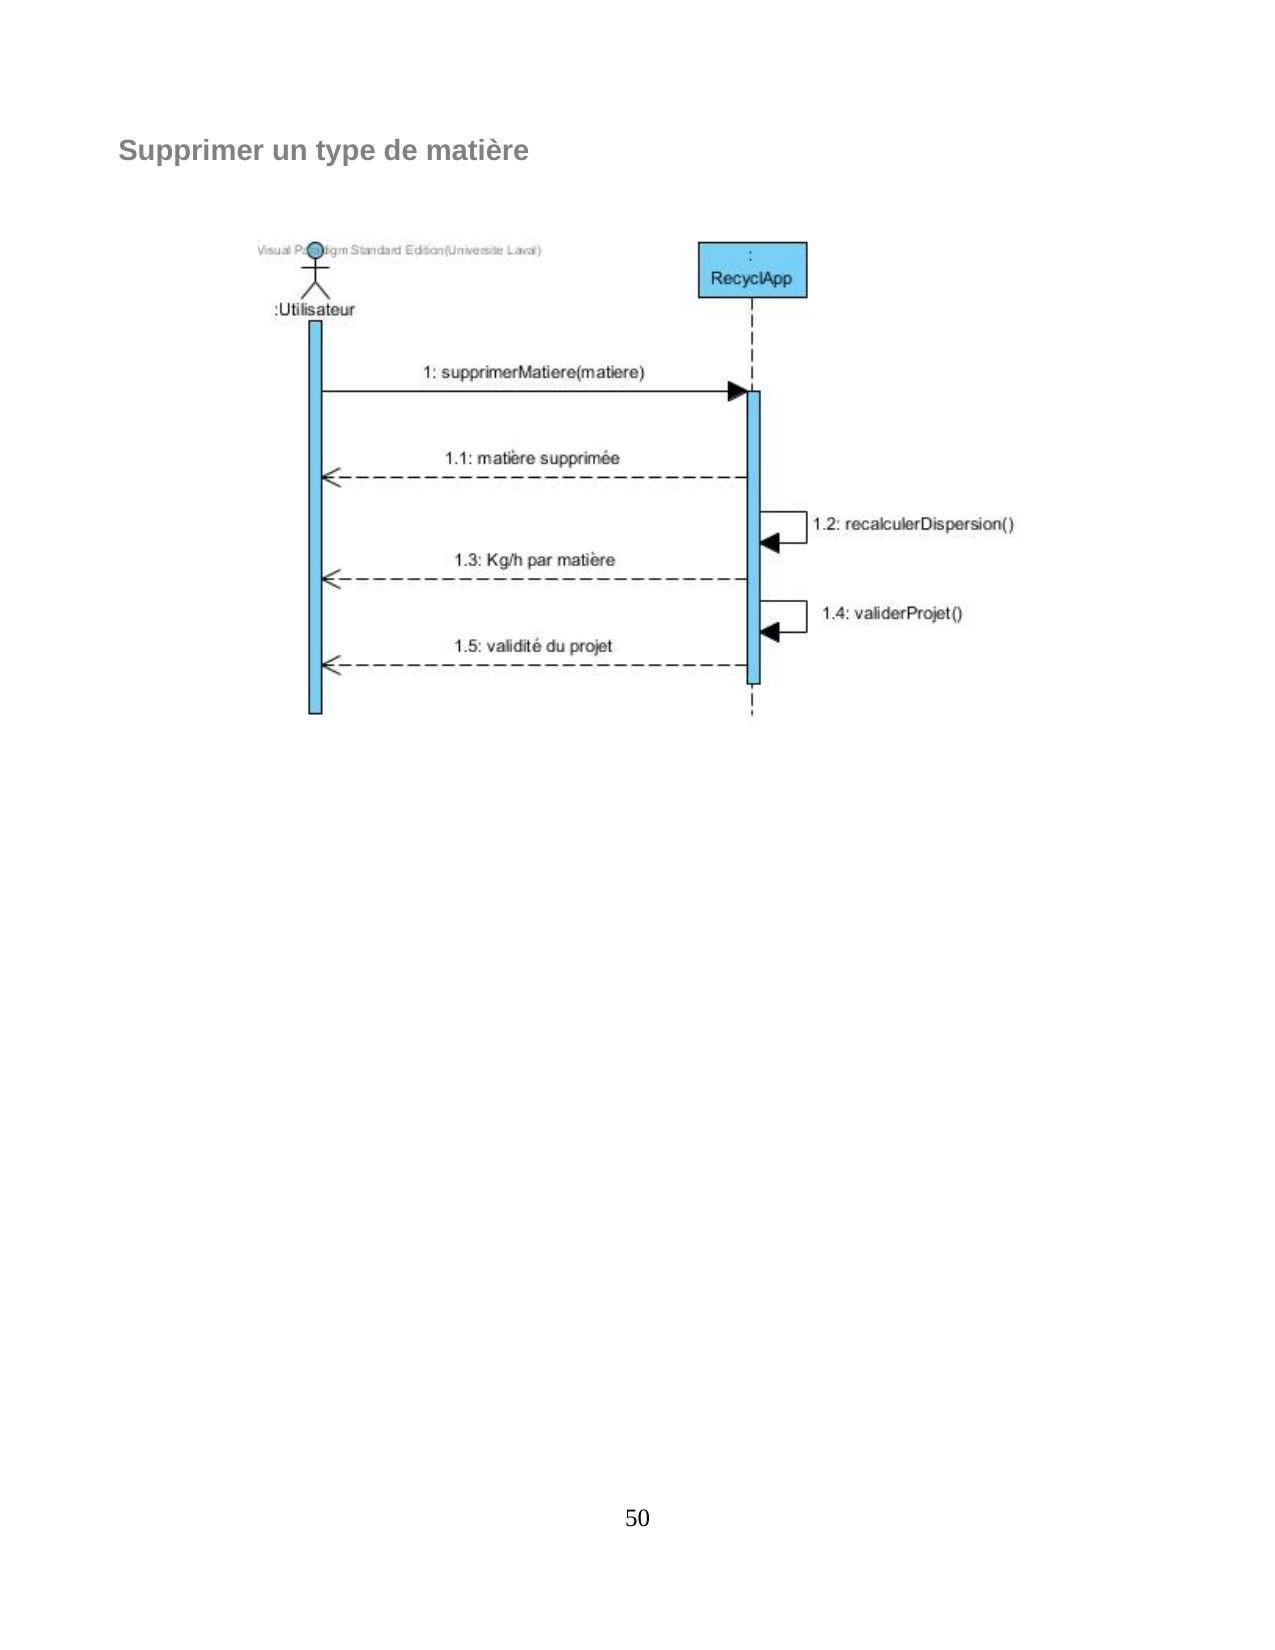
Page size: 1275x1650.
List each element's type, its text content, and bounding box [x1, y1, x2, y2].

subtitle Supprimer un type de matière [118, 133, 1157, 166]
picture [257, 239, 1038, 721]
